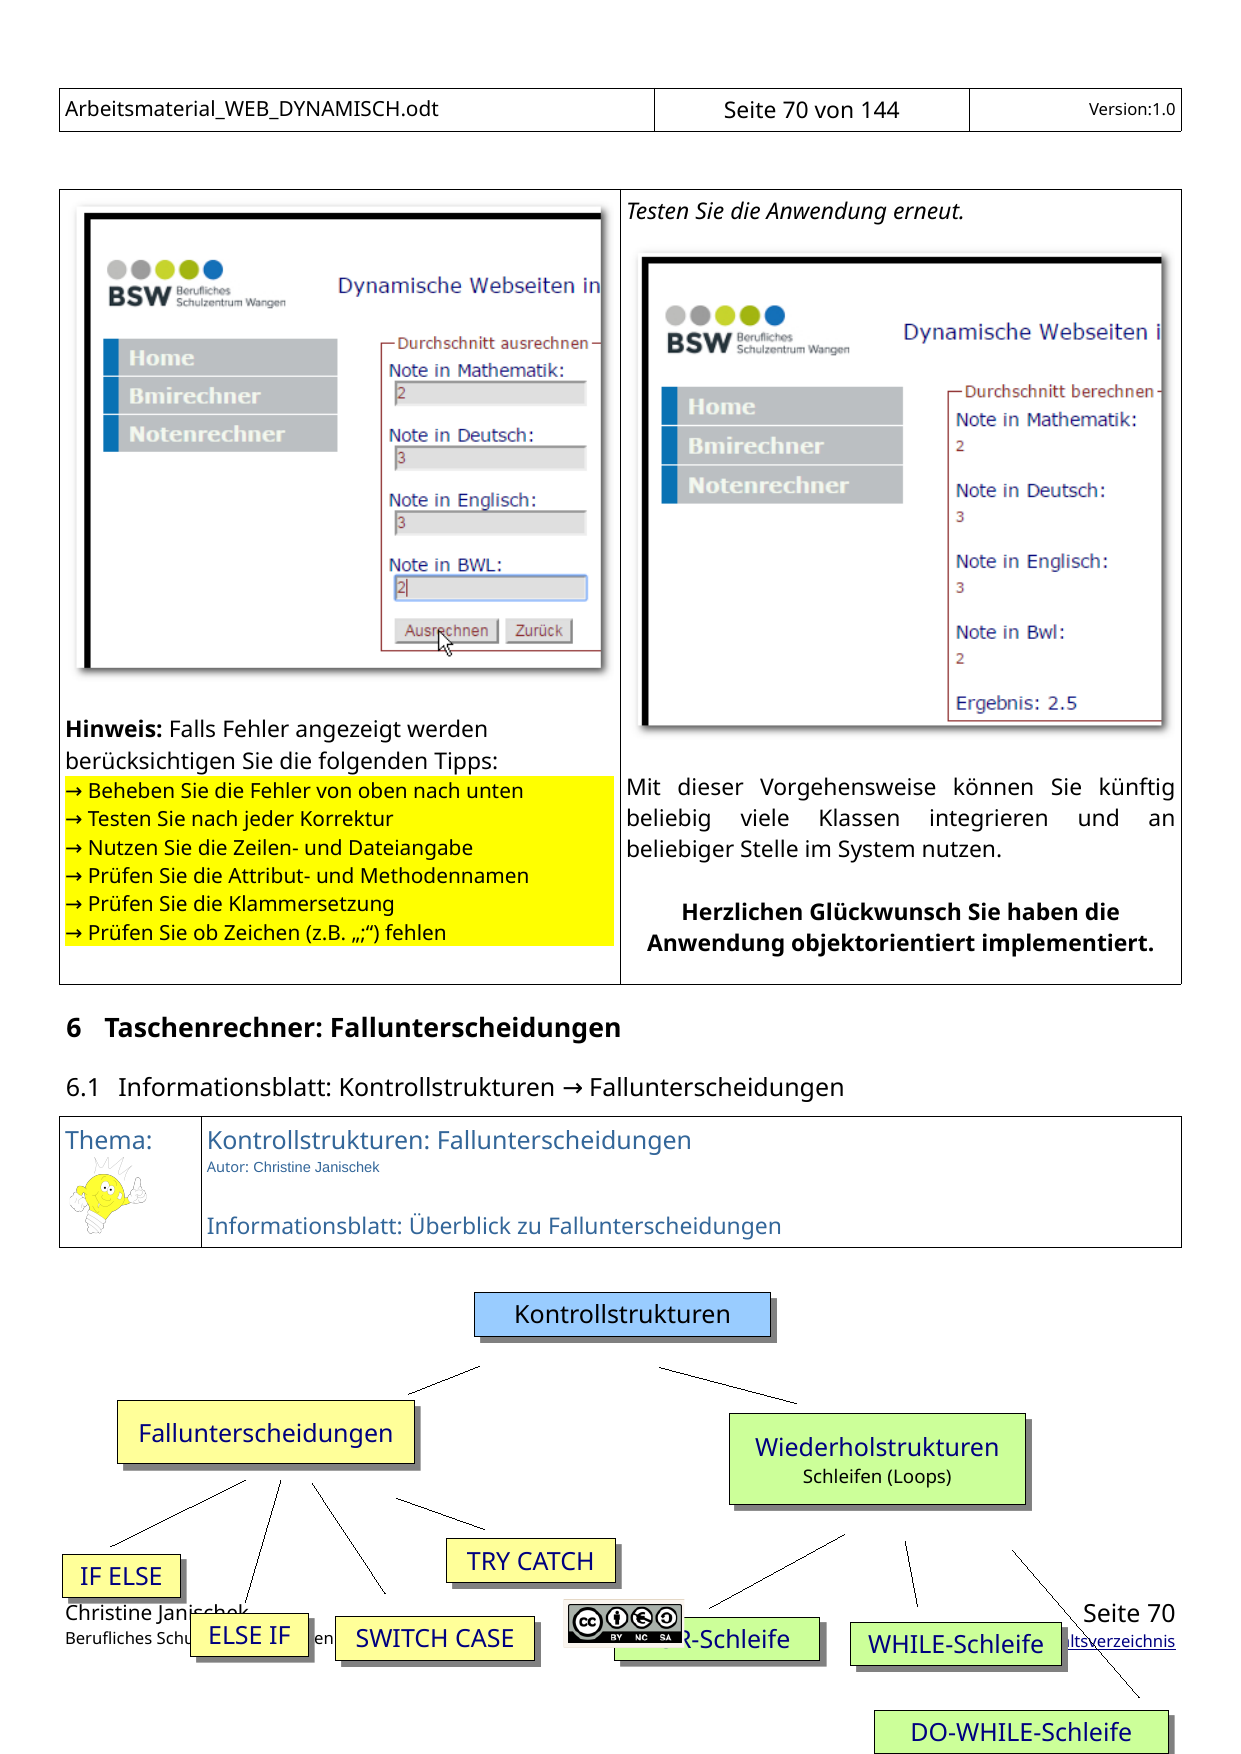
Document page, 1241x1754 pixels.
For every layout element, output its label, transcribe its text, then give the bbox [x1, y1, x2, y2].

table_header Kontrollstrukturen: Fallunterscheidungen Autor: Christine Janischek Informationsblatt: Überblick zu Fallunterscheidungen [202, 1117, 1181, 1247]
picture [625, 240, 1176, 740]
subtitle Informationsblatt: Kontrollstrukturen → Fallunterscheidungen [59, 1070, 1181, 1104]
picture [64, 194, 615, 682]
table_header Thema: [60, 1117, 201, 1247]
picture [69, 1157, 147, 1234]
picture [563, 1598, 685, 1648]
table_cell Testen Sie die Anwendung erneut. Mit dieser Vorgehensweise können Sie künftig beliebig viele Klassen integrieren und an beliebiger Stelle im System nutzen. Herzlichen Glückwunsch Sie haben die Anwendung objektorientiert implementiert. [621, 190, 1181, 983]
subtitle Taschenrechner: Fallunterscheidungen [59, 1008, 1181, 1045]
table_cell Hinweis: Falls Fehler angezeigt werden berücksichtigen Sie die folgenden Tipps: → Beheben Sie die Fehler von oben nach unten → Testen Sie nach jeder Korrektur → Nutzen Sie die Zeilen- und Dateiangabe → Prüfen Sie die Attribut- und Methodennamen → Prüfen Sie die Klammersetzung → Prüfen Sie ob Zeichen (z.B. „;“) fehlen [60, 190, 620, 983]
